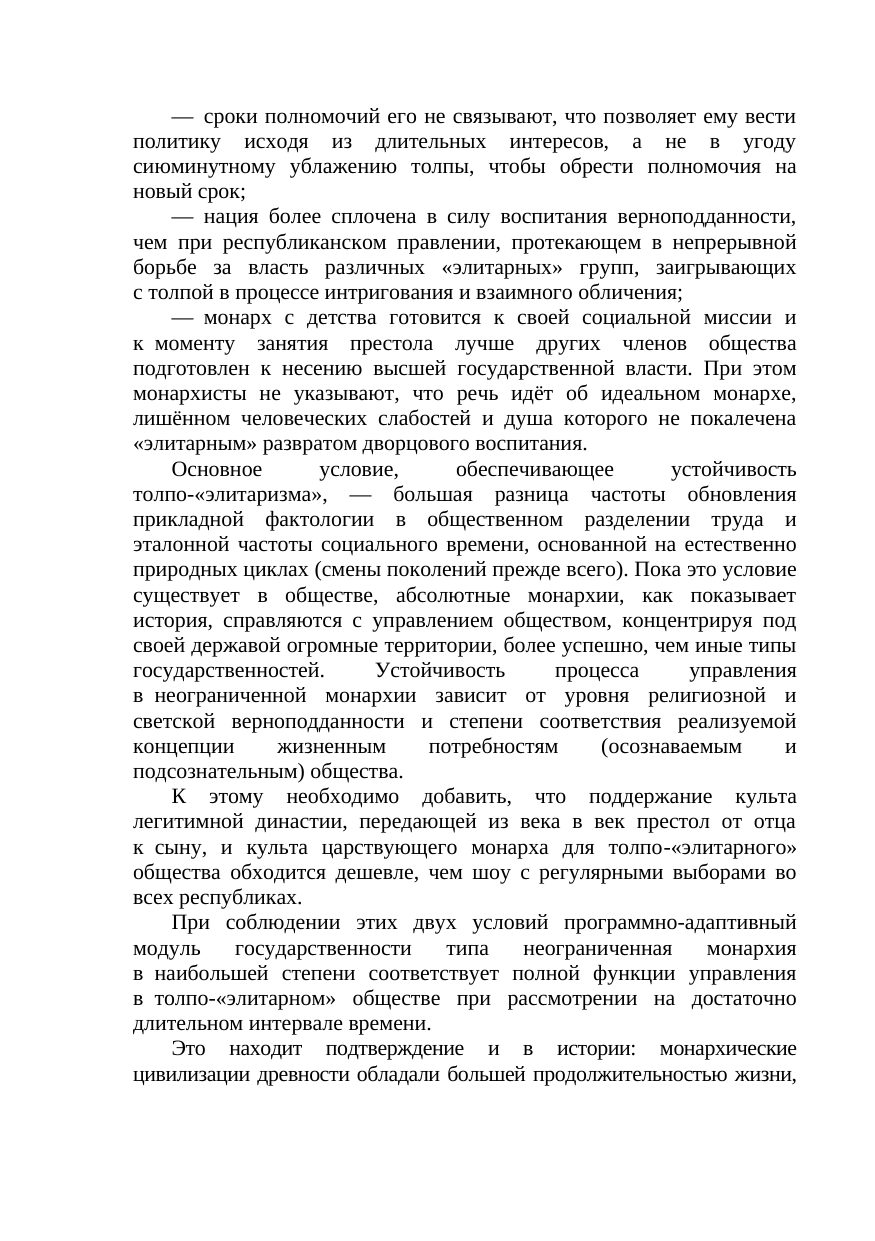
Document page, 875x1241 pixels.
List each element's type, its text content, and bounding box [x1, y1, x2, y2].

text К этому необходимо добавить, что поддержание культа легитимной династии, передающей из века в век престол от отца к сыну, и культа царствующего монарха для толпо‑«элитарного» общества обходится дешевле, чем шоу с регулярными выборами во всех республиках. [133, 783, 797, 909]
list сроки полномочий его не связывают, что позволяет ему вести политику исходя из длительных интересов, а не в угоду сиюминутному ублажению толпы, чтобы обрести полномочия на новый срок; [133, 103, 797, 203]
text При соблюдении этих двух условий программно-адаптивный модуль государственности типа неограниченная монархия в наибольшей степени соответствует полной функции управления в толпо‑«элитарном» обществе при рассмотрении на достаточно длительном интервале времени. [133, 909, 797, 1035]
text Основное условие, обеспечивающее устойчивость толпо-«элитаризма», — большая разница частоты обновления прикладной фактологии в общественном разделении труда и эталонной частоты социального времени, основанной на естественно природных циклах (смены поколений прежде всего). Пока это условие существует в обществе, абсолютные монархии, как показывает история, справляются с управлением обществом, концентрируя под своей державой огромные территории, более успешно, чем иные типы государственностей. Устойчивость процесса управления в неограниченной монархии зависит от уровня религиозной и светской верноподданности и степени соответствия реализуемой концепции жизненным потребностям (осознаваемым и подсознательным) общества. [133, 456, 797, 783]
text Это находит подтверждение и в истории: монархические цивилизации древности обладали большей продолжительностью жизни, [133, 1035, 797, 1086]
list нация более сплочена в силу воспитания верноподданности, чем при республиканском правлении, протекающем в непрерывной борьбе за власть различных «элитарных» групп, заигрывающих с толпой в процессе интригования и взаимного обличения; [133, 203, 797, 304]
list монарх с детства готовится к своей социальной миссии и к моменту занятия престола лучше других членов общества подготовлен к несению высшей государственной власти. При этом монархисты не указывают, что речь идёт об идеальном монархе, лишённом человеческих слабостей и душа которого не покалечена «элитарным» развратом дворцового воспитания. [133, 304, 797, 456]
